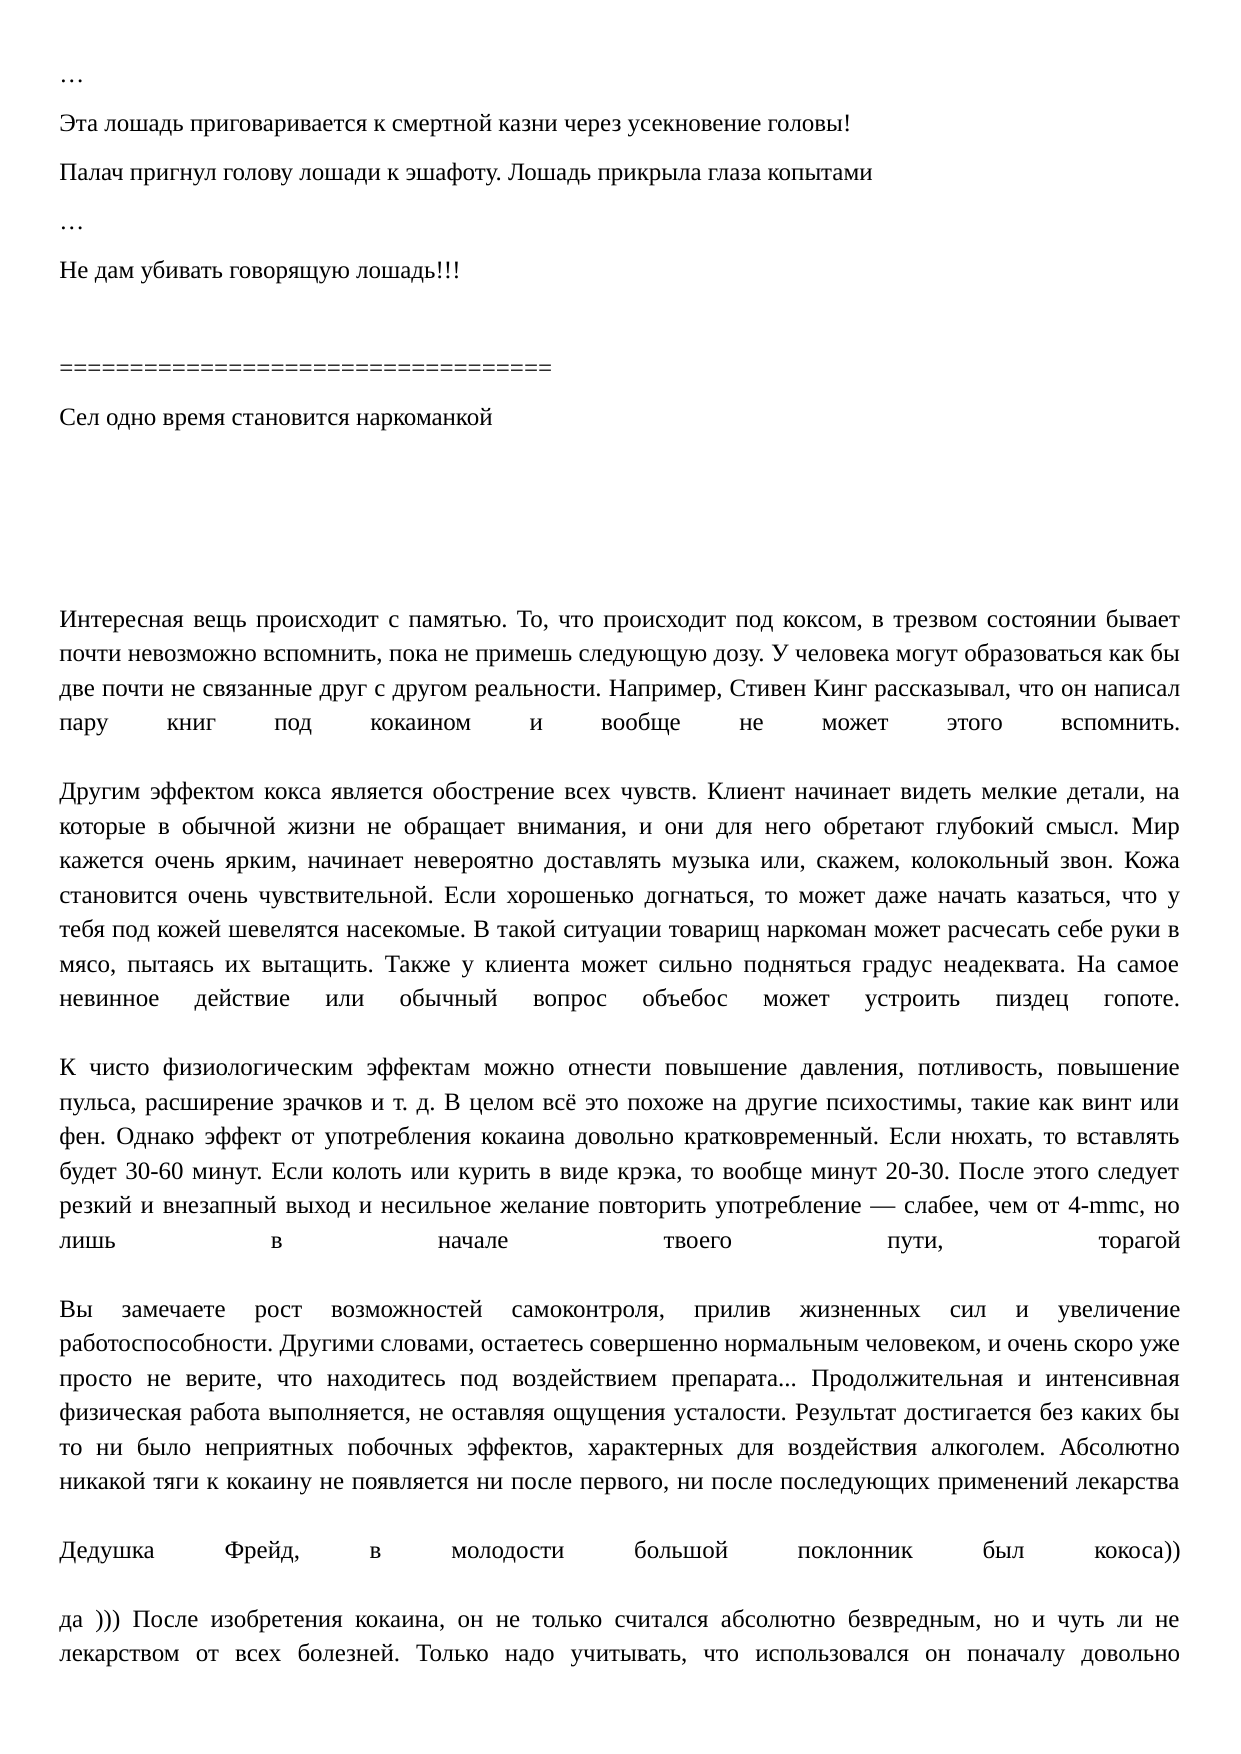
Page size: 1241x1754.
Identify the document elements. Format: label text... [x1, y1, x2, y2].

text =================================== [59, 353, 1181, 382]
text Не дам убивать говорящую лошадь!!! [59, 255, 1181, 284]
text … [59, 206, 1181, 235]
text Эта лошадь приговаривается к смертной казни через усекновение головы! [59, 108, 1181, 137]
text Интересная вещь происходит с памятью. То, что происходит под коксом, в трезвом состоянии бывает почти невозможно вспомнить, пока не примешь следующую дозу. У человека могут образоваться как бы две почти не связанные друг с другом реальности. Например, Стивен Кинг рассказывал, что он написал пару книг под кокаином и вообще не может этого вспомнить. Другим эффектом кокса является обострение всех чувств. Клиент начинает видеть мелкие детали, на которые в обычной жизни не обращает внимания, и они для него обретают глубокий смысл. Мир кажется очень ярким, начинает невероятно доставлять музыка или, скажем, колокольный звон. Кожа становится очень чувствительной. Если хорошенько догнаться, то может даже начать казаться, что у тебя под кожей шевелятся насекомые. В такой ситуации товарищ наркоман может расчесать себе руки в мясо, пытаясь их вытащить. Также у клиента может сильно подняться градус неадеквата. На самое невинное действие или обычный вопрос объебос может устроить пиздец гопоте. К чисто физиологическим эффектам можно отнести повышение давления, потливость, повышение пульса, расширение зрачков и т. д. В целом всё это похоже на другие психостимы, такие как винт или фен. Однако эффект от употребления кокаина довольно кратковременный. Если нюхать, то вставлять будет 30-60 минут. Если колоть или курить в виде крэка, то вообще минут 20-30. После этого следует резкий и внезапный выход и несильное желание повторить употребление — слабее, чем от 4-mmc, но лишь в начале твоего пути, торагой Вы замечаете рост возможностей самоконтроля, прилив жизненных сил и увеличение работоспособности. Другими словами, остаетесь совершенно нормальным человеком, и очень скоро уже просто не верите, что находитесь под воздействием препарата... Продолжительная и интенсивная физическая работа выполняется, не оставляя ощущения усталости. Результат достигается без каких бы то ни было неприятных побочных эффектов, характерных для воздействия алкоголем. Абсолютно никакой тяги к кокаину не появляется ни после первого, ни после последующих применений лекарства Дедушка Фрейд, в молодости большой поклонник был кокоса)) да ))) После изобретения кокаина, он не только считался абсолютно безвредным, но и чуть ли не лекарством от всех болезней. Только надо учитывать, что использовался он поначалу довольно [59, 569, 1181, 1667]
text Сел одно время становится наркоманкой [59, 402, 1181, 431]
text … [59, 59, 1181, 88]
text Палач пригнул голову лошади к эшафоту. Лошадь прикрыла глаза копытами [59, 157, 1181, 186]
